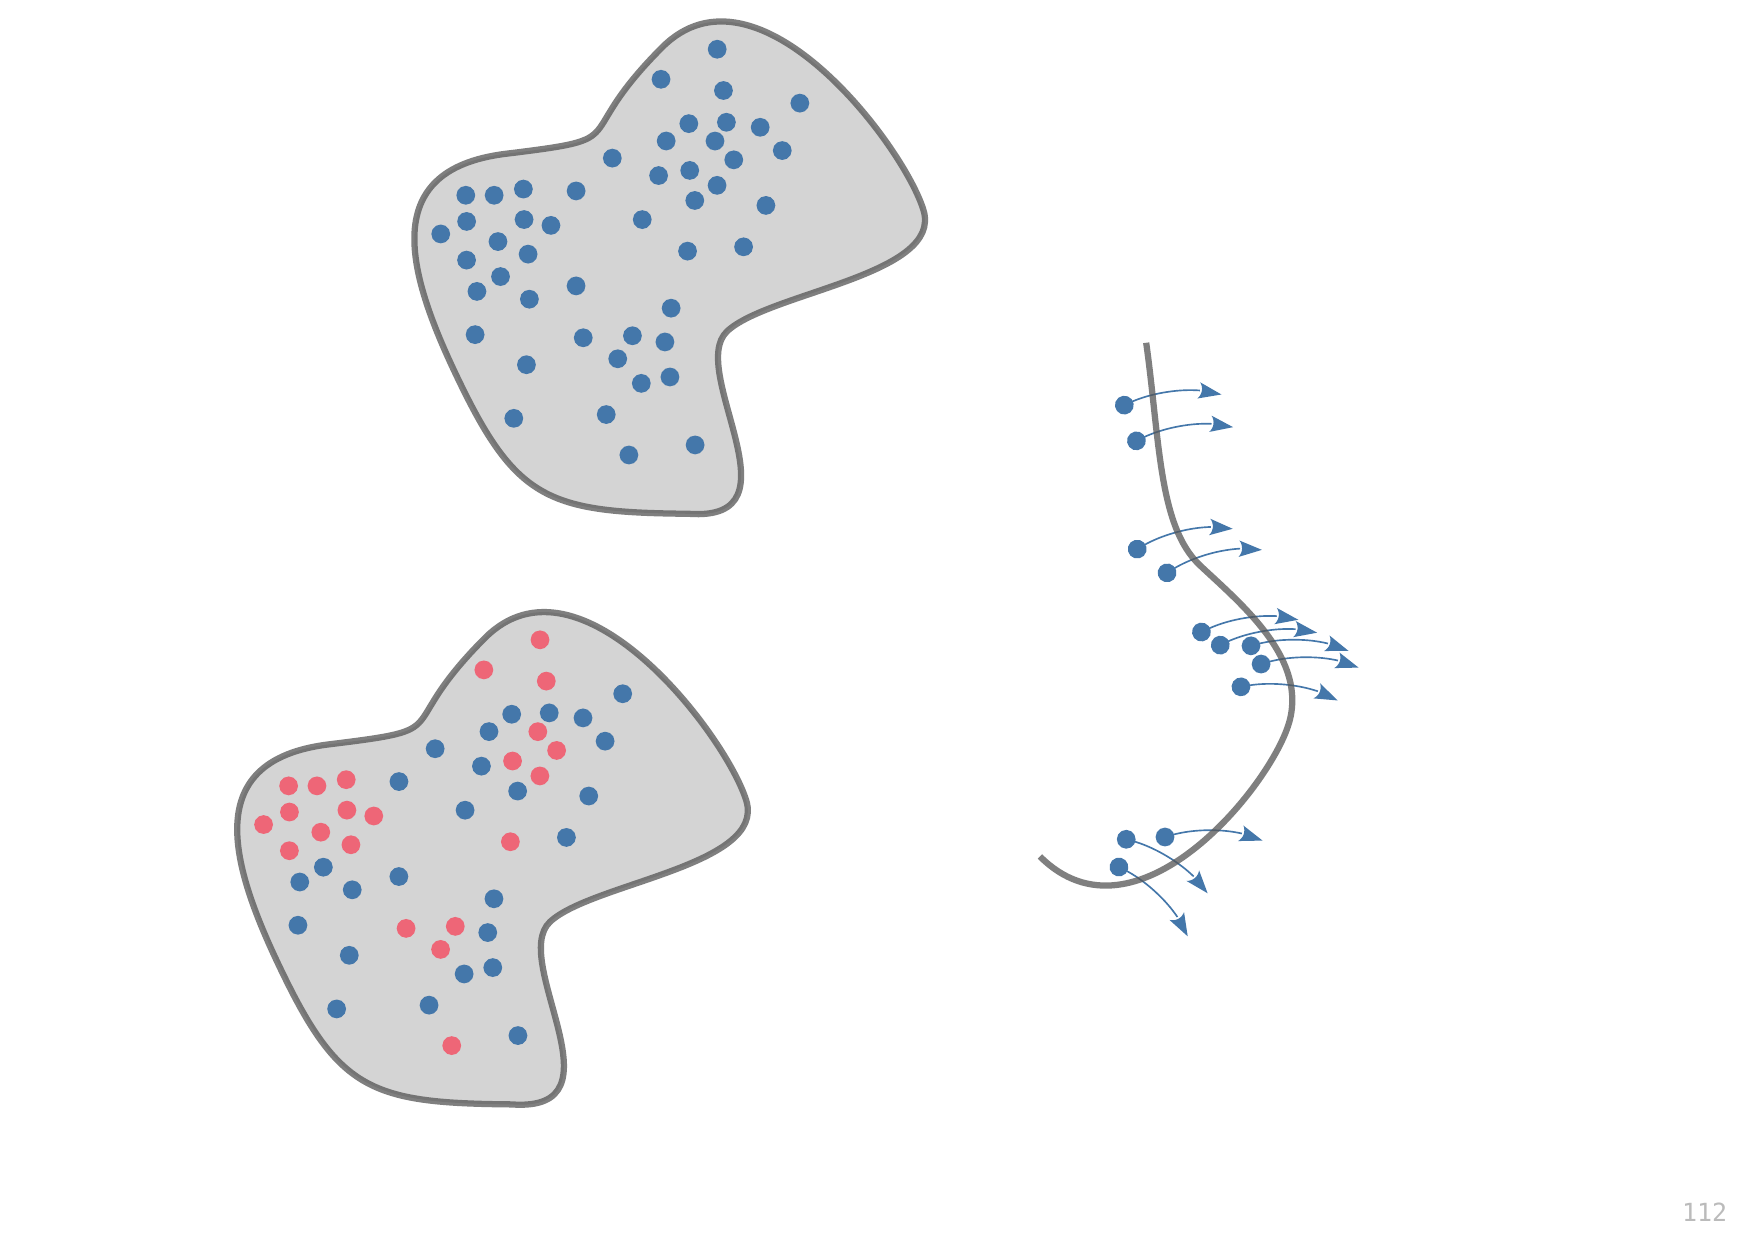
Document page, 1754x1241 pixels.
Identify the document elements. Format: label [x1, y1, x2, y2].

text_box [1116, 829, 1136, 849]
text_box [1109, 857, 1129, 877]
text_box [1210, 635, 1230, 655]
text_box [1115, 395, 1134, 415]
text_box [1231, 677, 1251, 697]
text_box [1128, 540, 1147, 559]
text_box [1241, 636, 1271, 674]
text_box [1127, 431, 1146, 451]
text_box [1192, 622, 1211, 642]
text_box [1155, 827, 1175, 847]
text_box [414, 21, 926, 515]
text_box [1157, 563, 1177, 582]
text_box [237, 612, 748, 1105]
